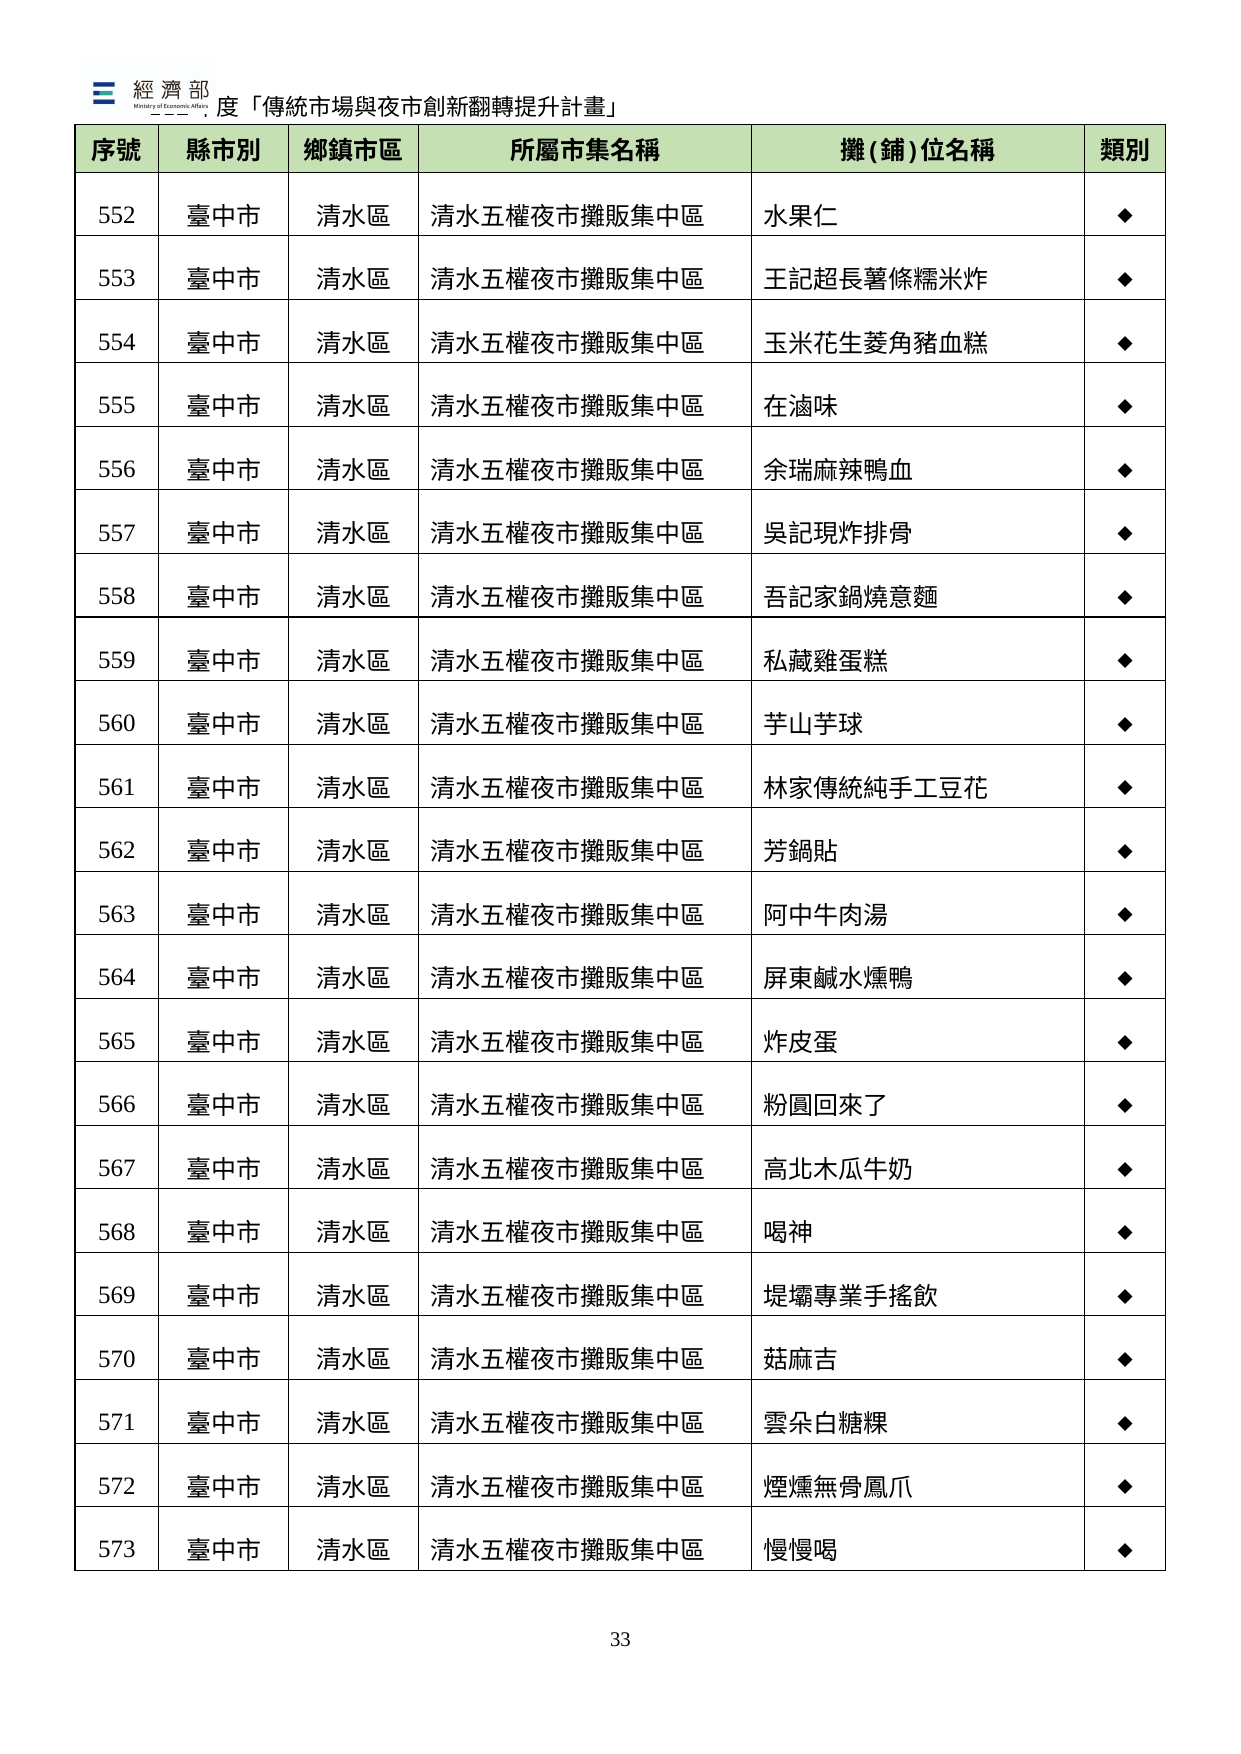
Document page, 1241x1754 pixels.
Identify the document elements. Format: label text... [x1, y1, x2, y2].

table_cell 552 [76, 173, 158, 235]
table_cell ◆ [1085, 1253, 1165, 1315]
table_cell 563 [76, 872, 158, 934]
table_cell 臺中市 [159, 935, 288, 998]
table_cell 臺中市 [159, 554, 288, 616]
table_cell 572 [76, 1444, 158, 1506]
table_header 攤(鋪)位名稱 [752, 125, 1084, 172]
table_cell ◆ [1085, 1126, 1165, 1188]
table_cell ◆ [1085, 618, 1165, 680]
table_cell 臺中市 [159, 427, 288, 489]
table_cell 566 [76, 1062, 158, 1125]
table_cell 清水五權夜市攤販集中區 [419, 872, 751, 934]
table_cell 清水區 [289, 1507, 418, 1569]
table_cell 高北木瓜牛奶 [752, 1126, 1084, 1188]
table_cell ◆ [1085, 1189, 1165, 1252]
table_cell 清水區 [289, 1380, 418, 1442]
table_cell 清水區 [289, 618, 418, 680]
table_cell 559 [76, 618, 158, 680]
table_cell 清水區 [289, 681, 418, 743]
table_cell 臺中市 [159, 1189, 288, 1252]
table_cell 清水五權夜市攤販集中區 [419, 1444, 751, 1506]
table_cell 清水五權夜市攤販集中區 [419, 236, 751, 299]
table_cell 清水五權夜市攤販集中區 [419, 745, 751, 807]
table_cell 573 [76, 1507, 158, 1569]
table_cell ◆ [1085, 745, 1165, 807]
table_cell 臺中市 [159, 999, 288, 1061]
table_cell 清水五權夜市攤販集中區 [419, 681, 751, 743]
table_cell 清水五權夜市攤販集中區 [419, 427, 751, 489]
table_cell ◆ [1085, 808, 1165, 871]
table_cell 清水區 [289, 808, 418, 871]
table_cell 560 [76, 681, 158, 743]
table_cell 臺中市 [159, 173, 288, 235]
table_cell 臺中市 [159, 1507, 288, 1569]
table_cell 567 [76, 1126, 158, 1188]
table_cell 雲朵白糖粿 [752, 1380, 1084, 1442]
table_cell 清水區 [289, 745, 418, 807]
table_cell 王記超長薯條糯米炸 [752, 236, 1084, 299]
table_cell ◆ [1085, 173, 1165, 235]
table_cell 清水五權夜市攤販集中區 [419, 1316, 751, 1379]
table_cell 臺中市 [159, 490, 288, 553]
table_cell 清水區 [289, 490, 418, 553]
table_cell ◆ [1085, 490, 1165, 553]
table_cell 清水區 [289, 1253, 418, 1315]
table_cell 臺中市 [159, 1380, 288, 1442]
table_cell 清水五權夜市攤販集中區 [419, 1126, 751, 1188]
table_cell 臺中市 [159, 1062, 288, 1125]
table_cell 清水區 [289, 173, 418, 235]
table_cell 564 [76, 935, 158, 998]
table_cell 吾記家鍋燒意麵 [752, 554, 1084, 616]
table_cell ◆ [1085, 1062, 1165, 1125]
table_cell 清水區 [289, 363, 418, 426]
table_cell ◆ [1085, 1444, 1165, 1506]
table_cell 清水五權夜市攤販集中區 [419, 808, 751, 871]
table_cell ◆ [1085, 427, 1165, 489]
table_cell 臺中市 [159, 300, 288, 362]
table_header 類別 [1085, 125, 1165, 172]
table_cell 558 [76, 554, 158, 616]
table_cell 清水區 [289, 935, 418, 998]
table_header 鄉鎮市區 [289, 125, 418, 172]
table_cell 568 [76, 1189, 158, 1252]
table_cell ◆ [1085, 1507, 1165, 1569]
table_cell 555 [76, 363, 158, 426]
table_cell 清水五權夜市攤販集中區 [419, 1253, 751, 1315]
table_cell 清水五權夜市攤販集中區 [419, 363, 751, 426]
table_cell 清水區 [289, 236, 418, 299]
table_cell 570 [76, 1316, 158, 1379]
table_cell 在滷味 [752, 363, 1084, 426]
table_cell 菇麻吉 [752, 1316, 1084, 1379]
table_header 所屬市集名稱 [419, 125, 751, 172]
table_cell ◆ [1085, 554, 1165, 616]
table_cell 557 [76, 490, 158, 553]
table_cell 芳鍋貼 [752, 808, 1084, 871]
table_cell 臺中市 [159, 745, 288, 807]
table_cell 清水五權夜市攤販集中區 [419, 1062, 751, 1125]
table_cell 臺中市 [159, 1444, 288, 1506]
table_cell 炸皮蛋 [752, 999, 1084, 1061]
table_cell 私藏雞蛋糕 [752, 618, 1084, 680]
table_cell 清水區 [289, 1126, 418, 1188]
table_cell 臺中市 [159, 1253, 288, 1315]
table_cell ◆ [1085, 935, 1165, 998]
table_cell 臺中市 [159, 681, 288, 743]
table_cell 清水區 [289, 1316, 418, 1379]
table_cell 水果仁 [752, 173, 1084, 235]
table_cell 清水五權夜市攤販集中區 [419, 999, 751, 1061]
table_cell 屏東鹹水燻鴨 [752, 935, 1084, 998]
table_cell 喝神 [752, 1189, 1084, 1252]
table_cell 臺中市 [159, 872, 288, 934]
table_cell ◆ [1085, 300, 1165, 362]
table_cell 清水區 [289, 300, 418, 362]
table_cell 臺中市 [159, 1126, 288, 1188]
table_header 縣市別 [159, 125, 288, 172]
table_cell 清水五權夜市攤販集中區 [419, 1507, 751, 1569]
table_cell 清水區 [289, 872, 418, 934]
table_cell 臺中市 [159, 1316, 288, 1379]
table_header 序號 [76, 125, 158, 172]
table_cell 569 [76, 1253, 158, 1315]
table_cell 煙燻無骨鳳爪 [752, 1444, 1084, 1506]
table_cell 臺中市 [159, 363, 288, 426]
table_cell ◆ [1085, 236, 1165, 299]
table_cell 清水五權夜市攤販集中區 [419, 554, 751, 616]
table_cell ◆ [1085, 1316, 1165, 1379]
table_cell 553 [76, 236, 158, 299]
table_cell 清水五權夜市攤販集中區 [419, 1380, 751, 1442]
table_cell 清水區 [289, 999, 418, 1061]
table_cell 571 [76, 1380, 158, 1442]
table_cell 561 [76, 745, 158, 807]
table_cell 清水區 [289, 554, 418, 616]
table_cell 清水區 [289, 1444, 418, 1506]
table_cell ◆ [1085, 363, 1165, 426]
table_cell 556 [76, 427, 158, 489]
table_cell 林家傳統純手工豆花 [752, 745, 1084, 807]
table_cell 清水五權夜市攤販集中區 [419, 300, 751, 362]
table_cell 吳記現炸排骨 [752, 490, 1084, 553]
table_cell ◆ [1085, 872, 1165, 934]
table_cell 慢慢喝 [752, 1507, 1084, 1569]
table_cell 堤壩專業手搖飲 [752, 1253, 1084, 1315]
table_cell 阿中牛肉湯 [752, 872, 1084, 934]
table_cell 臺中市 [159, 808, 288, 871]
table_cell 余瑞麻辣鴨血 [752, 427, 1084, 489]
table_cell 清水五權夜市攤販集中區 [419, 490, 751, 553]
table_cell 清水五權夜市攤販集中區 [419, 1189, 751, 1252]
table_cell 玉米花生菱角豬血糕 [752, 300, 1084, 362]
table_cell 清水五權夜市攤販集中區 [419, 173, 751, 235]
table_cell 清水區 [289, 1062, 418, 1125]
table_cell 粉圓回來了 [752, 1062, 1084, 1125]
table_cell ◆ [1085, 681, 1165, 743]
table_cell 562 [76, 808, 158, 871]
table_cell ◆ [1085, 999, 1165, 1061]
table_cell ◆ [1085, 1380, 1165, 1442]
table_cell 芋山芋球 [752, 681, 1084, 743]
table_cell 565 [76, 999, 158, 1061]
table_cell 清水區 [289, 427, 418, 489]
table_cell 清水五權夜市攤販集中區 [419, 935, 751, 998]
table_cell 清水區 [289, 1189, 418, 1252]
table_cell 554 [76, 300, 158, 362]
table_cell 臺中市 [159, 236, 288, 299]
table_cell 臺中市 [159, 618, 288, 680]
table_cell 清水五權夜市攤販集中區 [419, 618, 751, 680]
